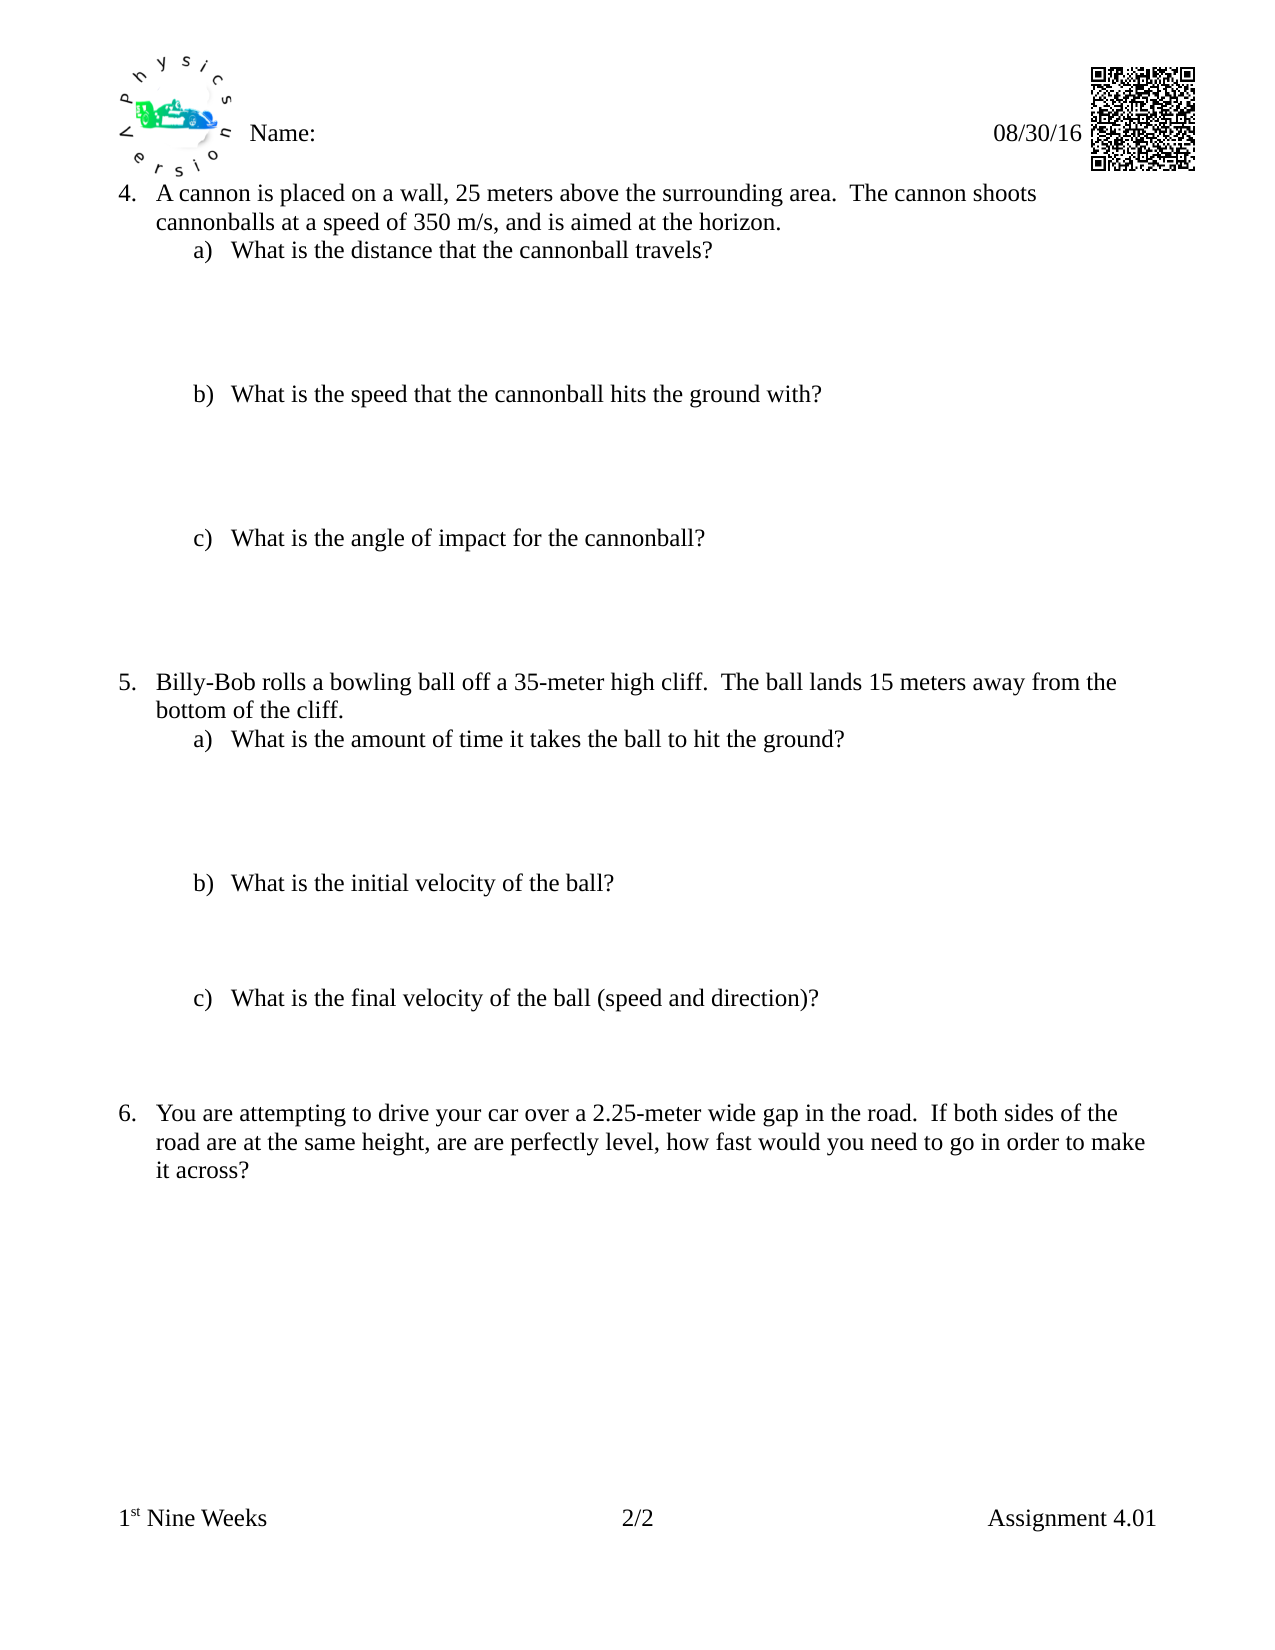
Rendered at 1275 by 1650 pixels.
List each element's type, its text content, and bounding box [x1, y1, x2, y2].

list What is the angle of impact for the cannonball? [193, 523, 1157, 552]
list What is the final velocity of the ball (speed and direction)? [193, 983, 1157, 1012]
list What is the initial velocity of the ball? [193, 868, 1157, 897]
list What is the amount of time it takes the ball to hit the ground? [193, 724, 1157, 753]
list What is the distance that the cannonball travels? [193, 236, 1157, 264]
picture [1082, 58, 1203, 179]
list Billy-Bob rolls a bowling ball off a 35-meter high cliff. The ball lands 15 meters away from the bottom of the cliff. [118, 667, 1157, 724]
picture [119, 56, 232, 177]
list You are attempting to drive your car over a 2.25-meter wide gap in the road. If both sides of the road are at the same height, are are perfectly level, how fast would you need to go in order to make it across? [118, 1098, 1157, 1184]
list A cannon is placed on a wall, 25 meters above the surrounding area. The cannon shoots cannonballs at a speed of 350 m/s, and is aimed at the horizon. [118, 176, 1157, 236]
list What is the speed that the cannonball hits the ground with? [193, 379, 1157, 408]
